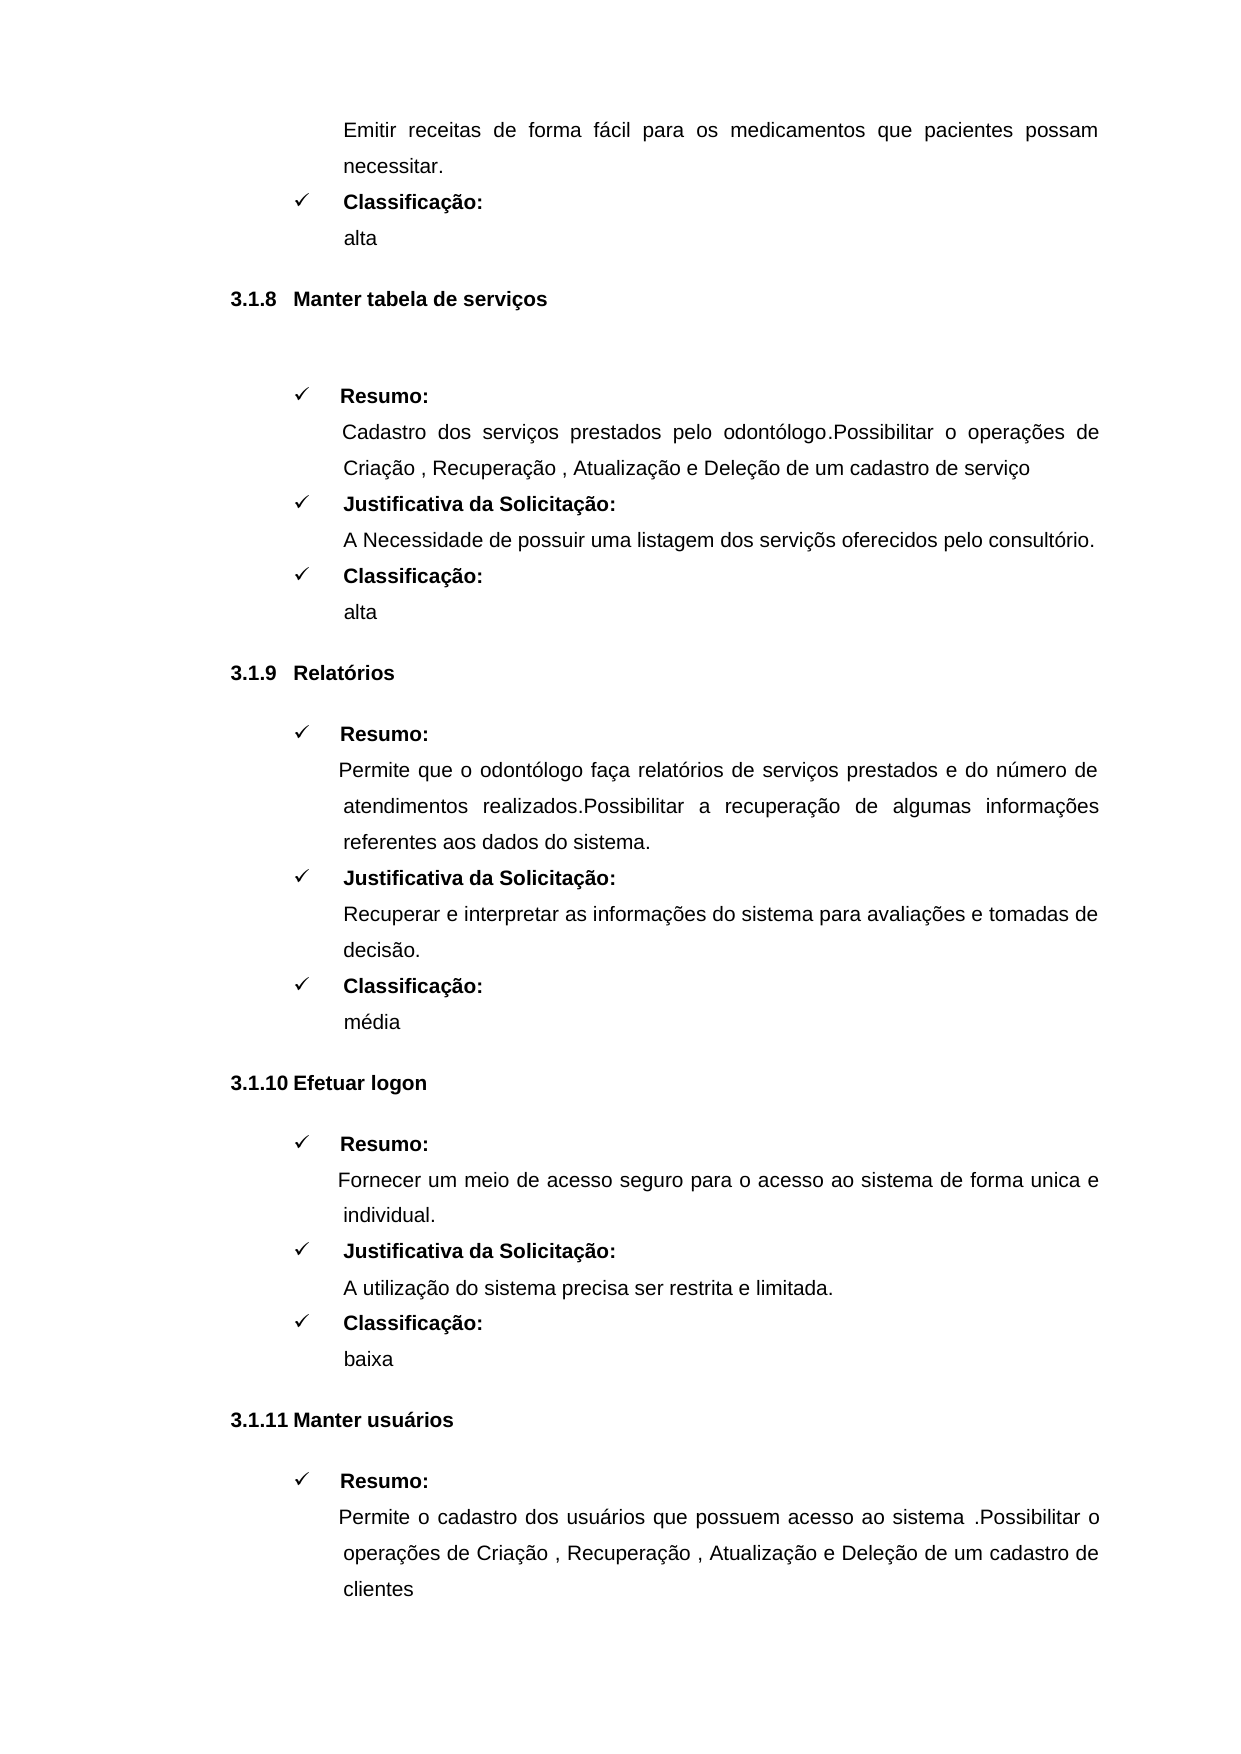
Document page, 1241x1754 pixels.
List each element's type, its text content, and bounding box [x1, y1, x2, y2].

list Resumo: [293, 1131, 1100, 1155]
list Manter usuários [193, 1408, 1100, 1432]
text Fornecer um meio de acesso seguro para o acesso ao sistema de forma unica e individual. [331, 1167, 1100, 1227]
list Resumo: [293, 1469, 1100, 1493]
list baixa [193, 1347, 1100, 1371]
list Classificação: [293, 973, 1100, 997]
text Recuperar e interpretar as informações do sistema para avaliações e tomadas de decisão. [343, 902, 1100, 961]
list Justificativa da Solicitação: [293, 492, 1100, 516]
list Efetuar logon [193, 1070, 1100, 1094]
list Resumo: [293, 722, 1100, 746]
list Manter tabela de serviços [193, 287, 1100, 311]
text Emitir receitas de forma fácil para os medicamentos que pacientes possam necessitar. [343, 118, 1100, 178]
list Resumo: [293, 384, 1100, 408]
list média [193, 1009, 1100, 1033]
text A Necessidade de possuir uma listagem dos serviçõs oferecidos pelo consultório. [343, 528, 1100, 552]
text Permite que o odontólogo faça relatórios de serviços prestados e do número de atendimentos realizados.Possibilitar a recuperação de algumas informações referentes aos dados do sistema. [331, 758, 1100, 853]
list Classificação: [293, 190, 1100, 214]
text Cadastro dos serviços prestados pelo odontólogo.Possibilitar o operações de Criação , Recuperação , Atualização e Deleção de um cadastro de serviço [331, 420, 1100, 480]
list Classificação: [293, 564, 1100, 588]
list Classificação: [293, 1311, 1100, 1335]
list Relatórios [193, 661, 1100, 685]
list Justificativa da Solicitação: [293, 866, 1100, 889]
list alta [193, 226, 1100, 250]
text Permite o cadastro dos usuários que possuem acesso ao sistema .Possibilitar o operações de Criação , Recuperação , Atualização e Deleção de um cadastro de clientes [331, 1505, 1100, 1601]
list Justificativa da Solicitação: [293, 1239, 1100, 1263]
text A utilização do sistema precisa ser restrita e limitada. [343, 1275, 1100, 1299]
list alta [193, 600, 1100, 624]
